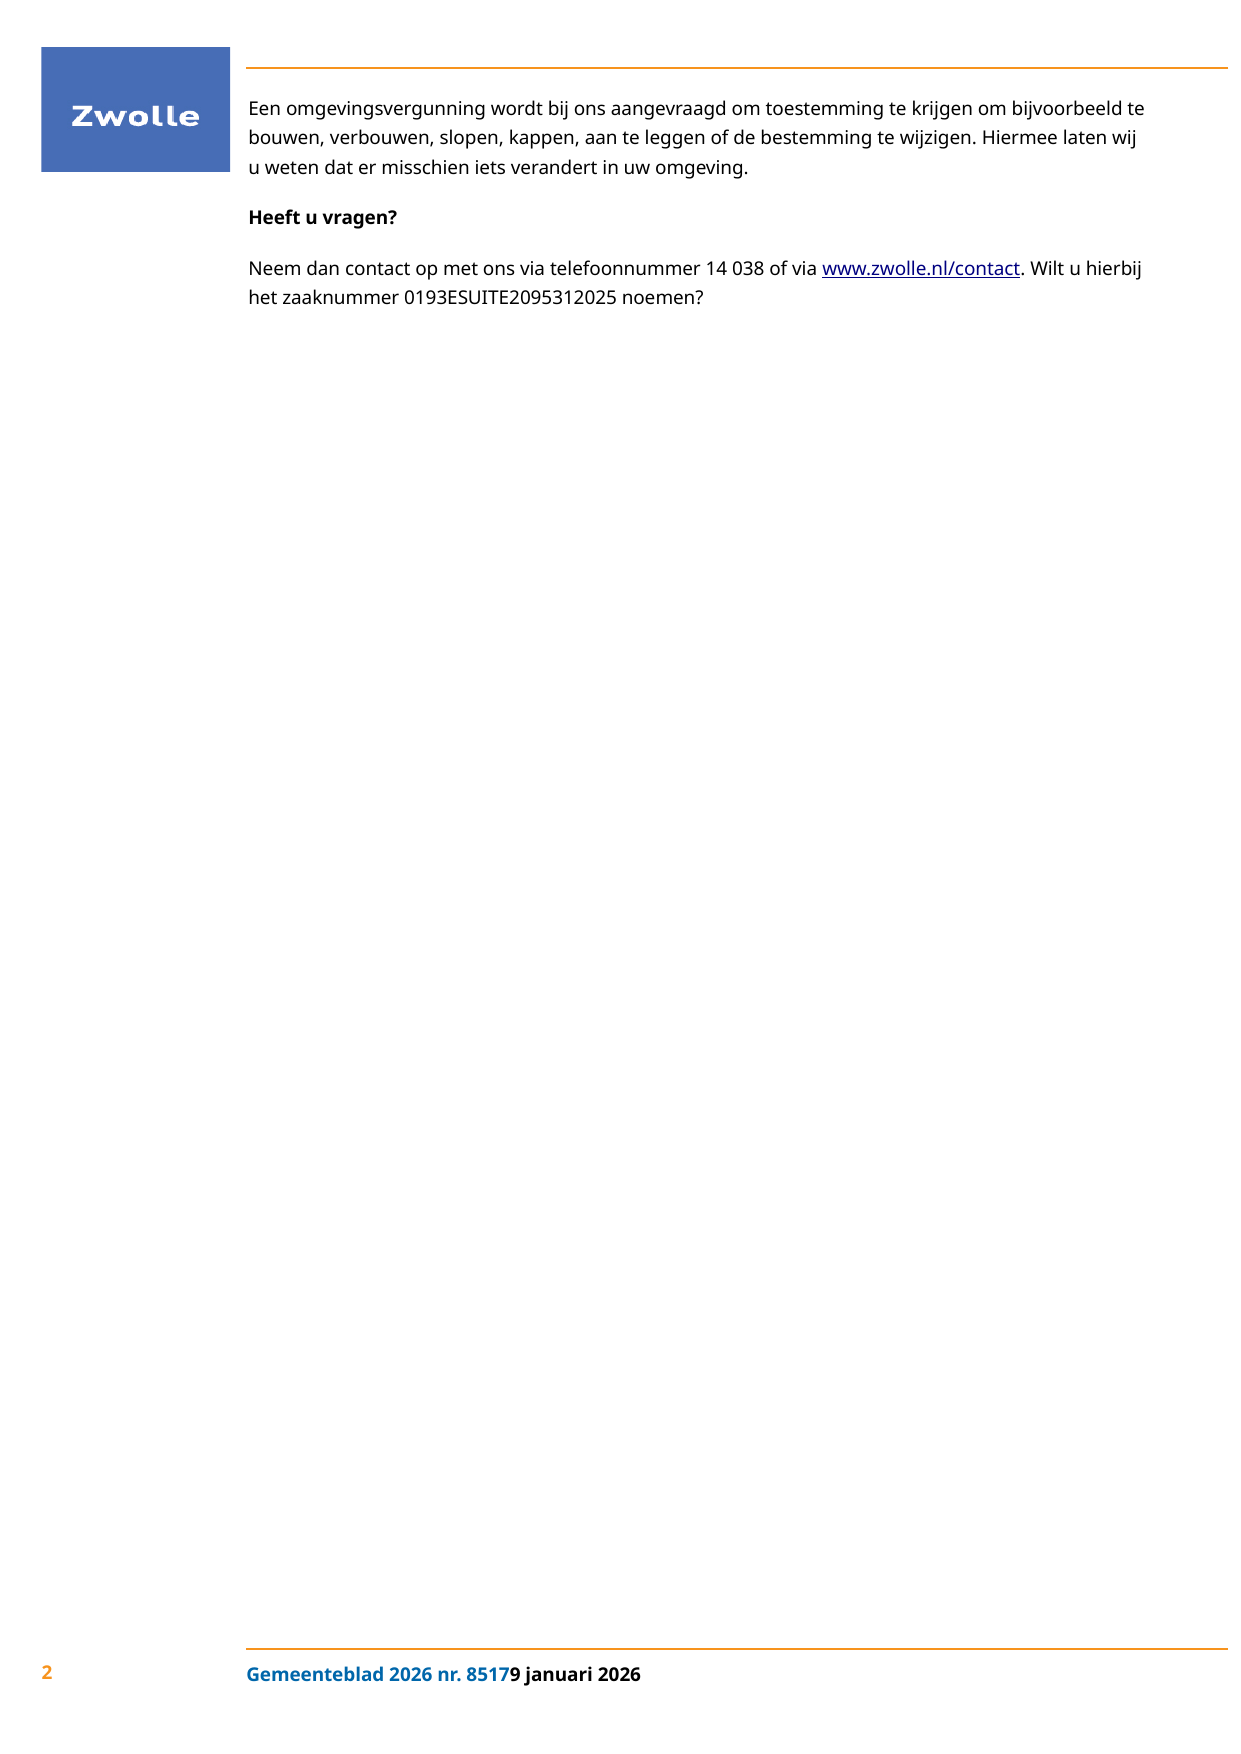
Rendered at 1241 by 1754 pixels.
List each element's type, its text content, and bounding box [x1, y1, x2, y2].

text Neem dan contact op met ons via telefoonnummer 14 038 of via www.zwolle.nl/contact. Wilt u hierbij het zaaknummer 0193ESUITE2095312025 noemen? [248, 255, 1152, 310]
picture [41, 47, 231, 172]
text Heeft u vragen? [248, 204, 1152, 230]
text Een omgevingsvergunning wordt bij ons aangevraagd om toestemming te krijgen om bijvoorbeeld te bouwen, verbouwen, slopen, kappen, aan te leggen of de bestemming te wijzigen. Hiermee laten wij u weten dat er misschien iets verandert in uw omgeving. [248, 95, 1152, 180]
